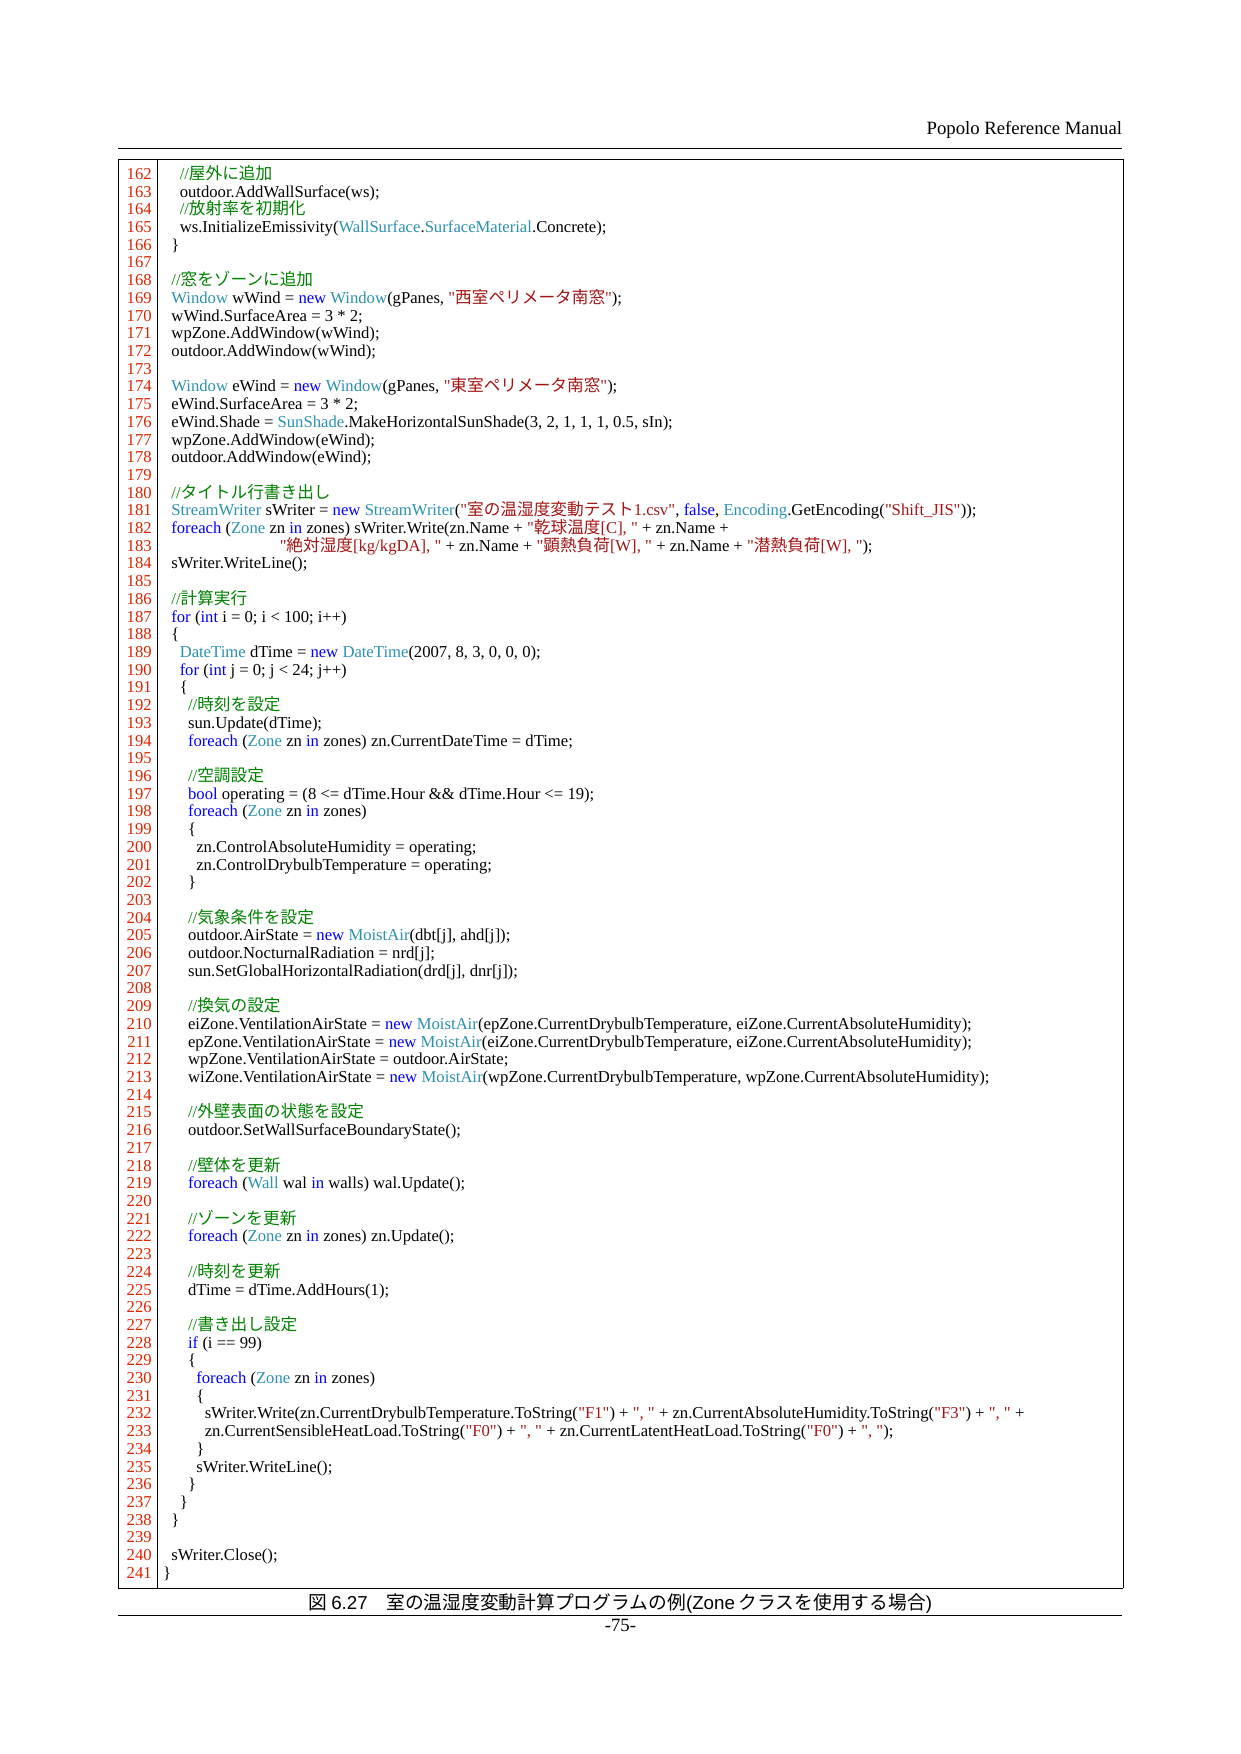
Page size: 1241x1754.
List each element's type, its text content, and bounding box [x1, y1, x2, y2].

text 図6.27 室の温湿度変動計算プログラムの例(Zoneクラスを使用する場合) [118, 1589, 1122, 1615]
table_header //屋外に追加 outdoor.AddWallSurface(ws); //放射率を初期化 ws.InitializeEmissivity(WallSurface.SurfaceMaterial.Concrete); } //窓をゾーンに追加 Window wWind = new Window(gPanes, "西室ペリメータ南窓"); wWind.SurfaceArea = 3 * 2; wpZone.AddWindow(wWind); outdoor.AddWindow(wWind); Window eWind = new Window(gPanes, "東室ペリメータ南窓"); eWind.SurfaceArea = 3 * 2; eWind.Shade = SunShade.MakeHorizontalSunShade(3, 2, 1, 1, 1, 0.5, sIn); wpZone.AddWindow(eWind); outdoor.AddWindow(eWind); //タイトル行書き出し StreamWriter sWriter = new StreamWriter("室の温湿度変動テスト1.csv", false, Encoding.GetEncoding("Shift_JIS")); foreach (Zone zn in zones) sWriter.Write(zn.Name + "乾球温度[C], " + zn.Name + "絶対湿度[kg/kgDA], " + zn.Name + "顕熱負荷[W], " + zn.Name + "潜熱負荷[W], "); sWriter.WriteLine(); //計算実行 for (int i = 0; i < 100; i++) { DateTime dTime = new DateTime(2007, 8, 3, 0, 0, 0); for (int j = 0; j < 24; j++) { //時刻を設定 sun.Update(dTime); foreach (Zone zn in zones) zn.CurrentDateTime = dTime; //空調設定 bool operating = (8 <= dTime.Hour && dTime.Hour <= 19); foreach (Zone zn in zones) { zn.ControlAbsoluteHumidity = operating; zn.ControlDrybulbTemperature = operating; } //気象条件を設定 outdoor.AirState = new MoistAir(dbt[j], ahd[j]); outdoor.NocturnalRadiation = nrd[j]; sun.SetGlobalHorizontalRadiation(drd[j], dnr[j]); //換気の設定 eiZone.VentilationAirState = new MoistAir(epZone.CurrentDrybulbTemperature, eiZone.CurrentAbsoluteHumidity); epZone.VentilationAirState = new MoistAir(eiZone.CurrentDrybulbTemperature, eiZone.CurrentAbsoluteHumidity); wpZone.VentilationAirState = outdoor.AirState; wiZone.VentilationAirState = new MoistAir(wpZone.CurrentDrybulbTemperature, wpZone.CurrentAbsoluteHumidity); //外壁表面の状態を設定 outdoor.SetWallSurfaceBoundaryState(); //壁体を更新 foreach (Wall wal in walls) wal.Update(); //ゾーンを更新 foreach (Zone zn in zones) zn.Update(); //時刻を更新 dTime = dTime.AddHours(1); //書き出し設定 if (i == 99) { foreach (Zone zn in zones) { sWriter.Write(zn.CurrentDrybulbTemperature.ToString("F1") + ", " + zn.CurrentAbsoluteHumidity.ToString("F3") + ", " + zn.CurrentSensibleHeatLoad.ToString("F0") + ", " + zn.CurrentLatentHeatLoad.ToString("F0") + ", "); } sWriter.WriteLine(); } } } sWriter.Close(); } [158, 160, 1123, 1588]
table_header 162 163 164 165 166 167 168 169 170 171 172 173 174 175 176 177 178 179 180 181 182 183 184 185 186 187 188 189 190 191 192 193 194 195 196 197 198 199 200 201 202 203 204 205 206 207 208 209 210 211 212 213 214 215 216 217 218 219 220 221 222 223 224 225 226 227 228 229 230 231 232 233 234 235 236 237 238 239 240 241 [119, 160, 157, 1588]
